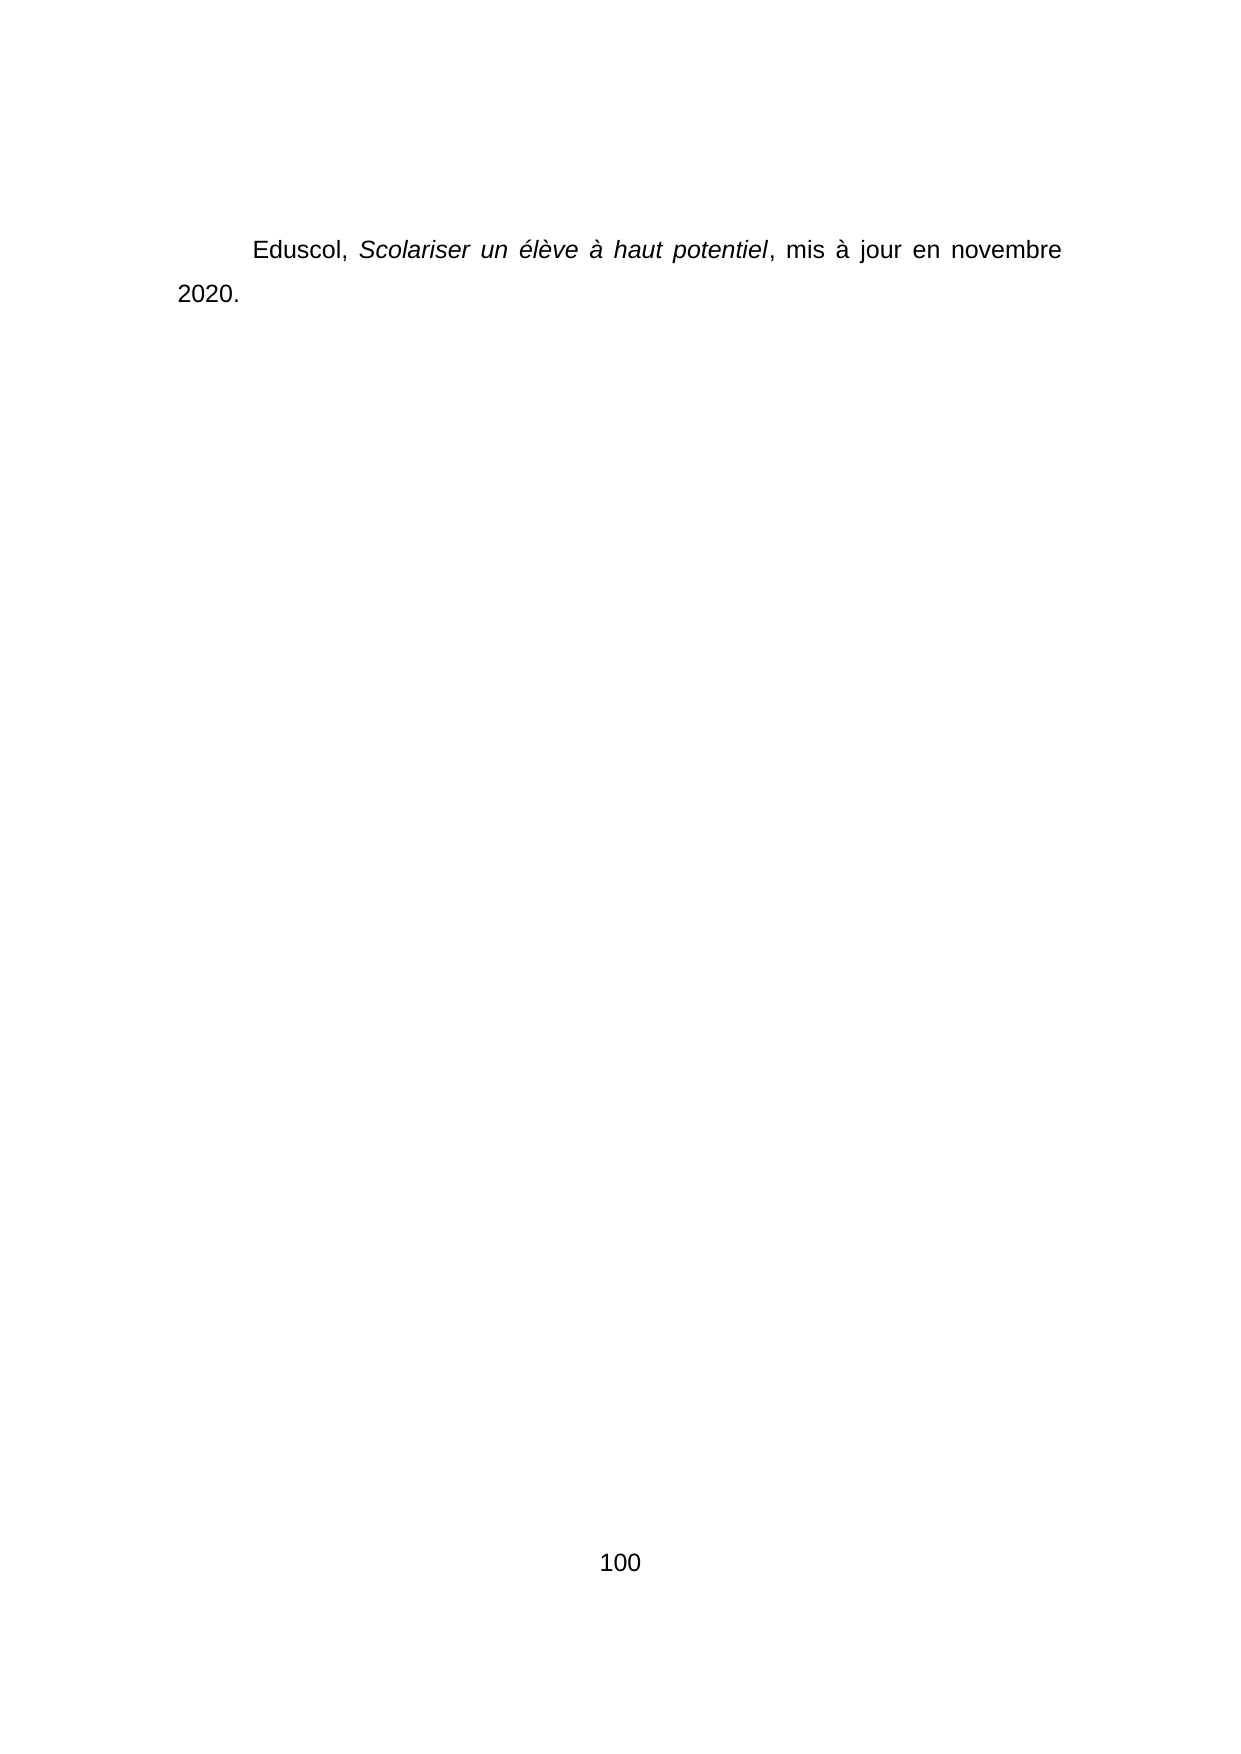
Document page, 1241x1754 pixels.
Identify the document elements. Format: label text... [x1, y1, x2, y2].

text Eduscol, Scolariser un élève à haut potentiel, mis à jour en novembre 2020. [177, 235, 1063, 307]
